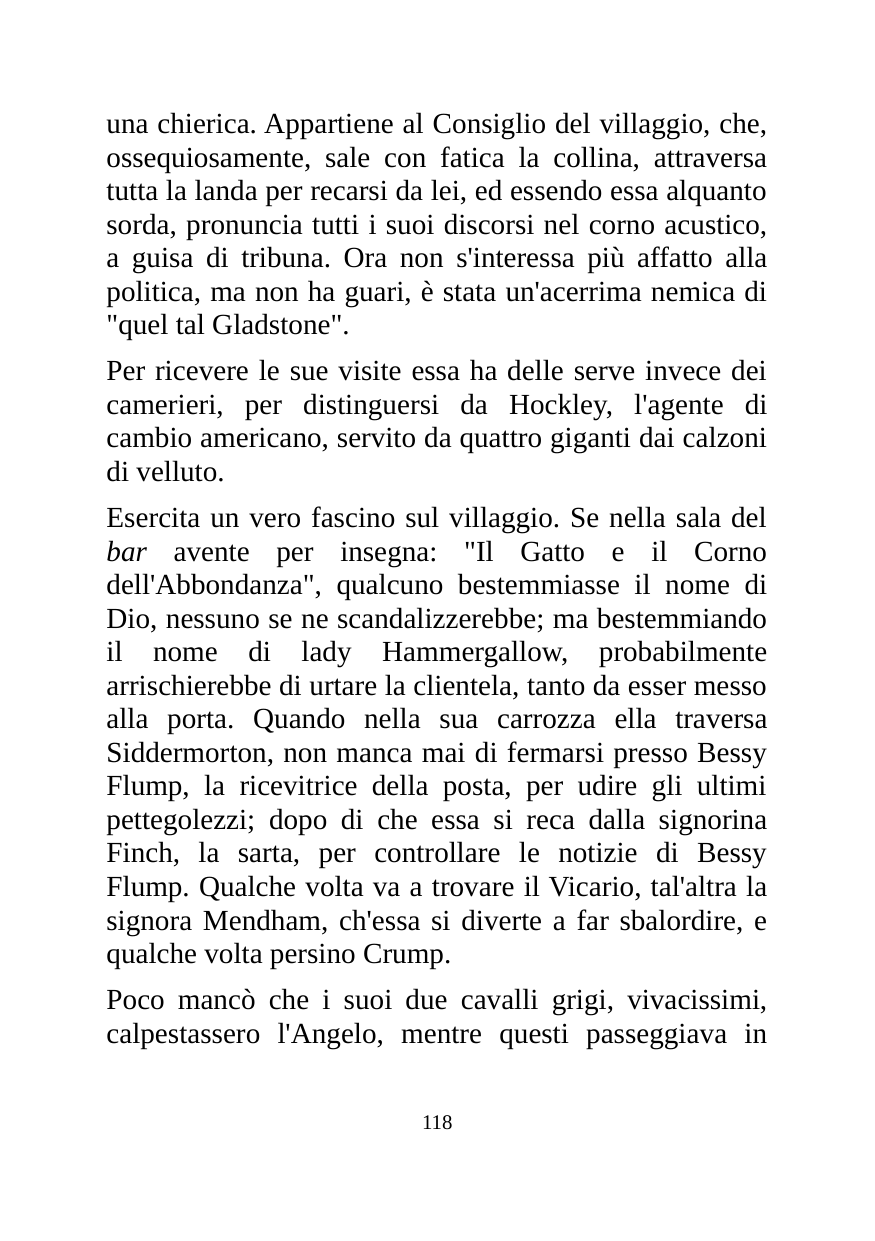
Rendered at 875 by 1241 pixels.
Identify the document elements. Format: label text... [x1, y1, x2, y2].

text Per ricevere le sue visite essa ha delle serve invece dei camerieri, per distinguersi da Hockley, l'agente di cambio americano, servito da quattro giganti dai calzoni di velluto. [106, 353, 768, 488]
text Esercita un vero fascino sul villaggio. Se nella sala del bar avente per insegna: "Il Gatto e il Corno dell'Abbondanza", qualcuno bestemmiasse il nome di Dio, nessuno se ne scandalizzerebbe; ma bestemmiando il nome di lady Hammergallow, probabilmente arrischierebbe di urtare la clientela, tanto da esser messo alla porta. Quando nella sua carrozza ella traversa Siddermorton, non manca mai di fermarsi presso Bessy Flump, la ricevitrice della posta, per udire gli ultimi pettegolezzi; dopo di che essa si reca dalla signorina Finch, la sarta, per controllare le notizie di Bessy Flump. Qualche volta va a trovare il Vicario, tal'altra la signora Mendham, ch'essa si diverte a far sbalordire, e qualche volta persino Crump. [106, 500, 768, 970]
text Poco mancò che i suoi due cavalli grigi, vivacissimi, calpestassero l'Angelo, mentre questi passeggiava in [106, 982, 768, 1049]
text una chierica. Appartiene al Consiglio del villaggio, che, ossequiosamente, sale con fatica la collina, attraversa tutta la landa per recarsi da lei, ed essendo essa alquanto sorda, pronuncia tutti i suoi discorsi nel corno acustico, a guisa di tribuna. Ora non s'interessa più affatto alla politica, ma non ha guari, è stata un'acerrima nemica di "quel tal Gladstone". [106, 106, 768, 341]
